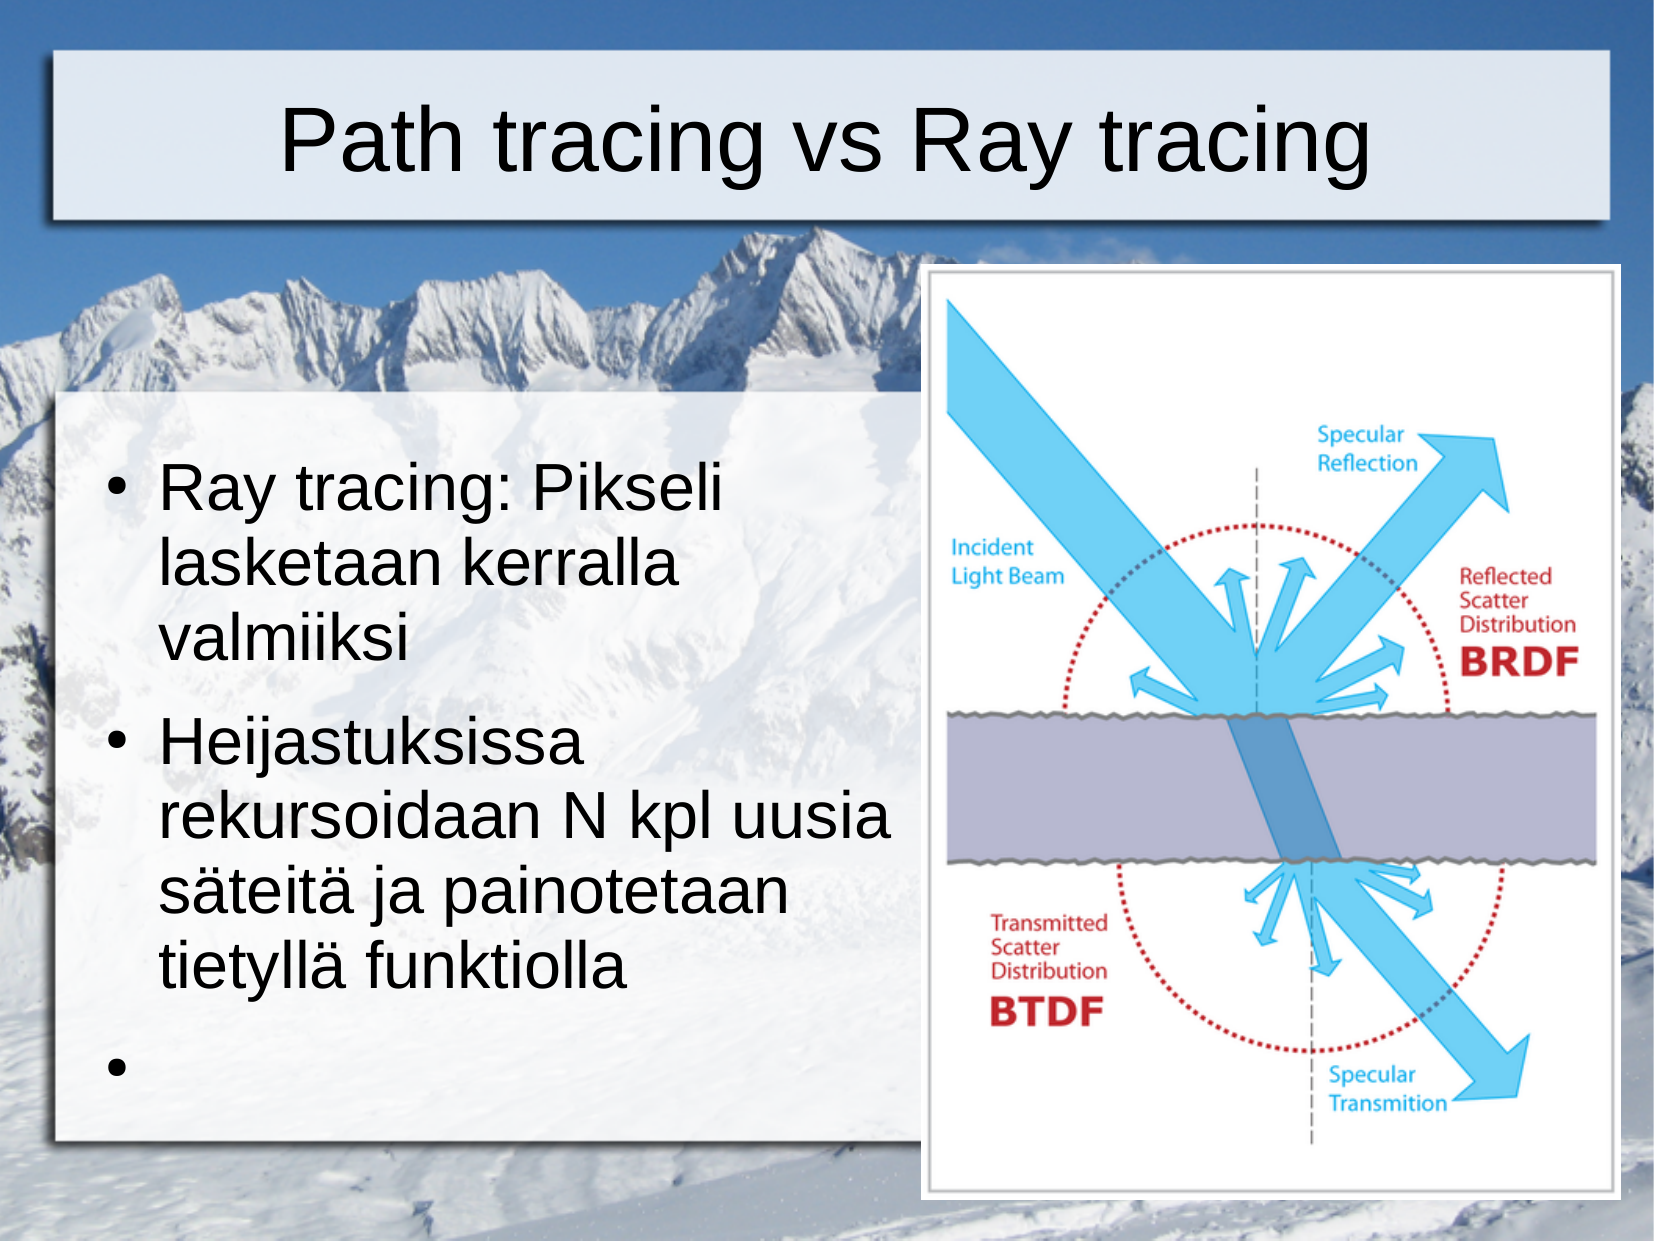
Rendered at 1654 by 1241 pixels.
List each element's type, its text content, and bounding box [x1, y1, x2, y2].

title Path tracing vs Ray tracing [59, 61, 1595, 219]
picture [0, 0, 1654, 1241]
list Ray tracing: Pikseli lasketaan kerralla valmiiksi Heijastuksissa rekursoidaan N kpl uusia säteitä ja painotetaan tietyllä funktiolla [87, 450, 913, 1111]
